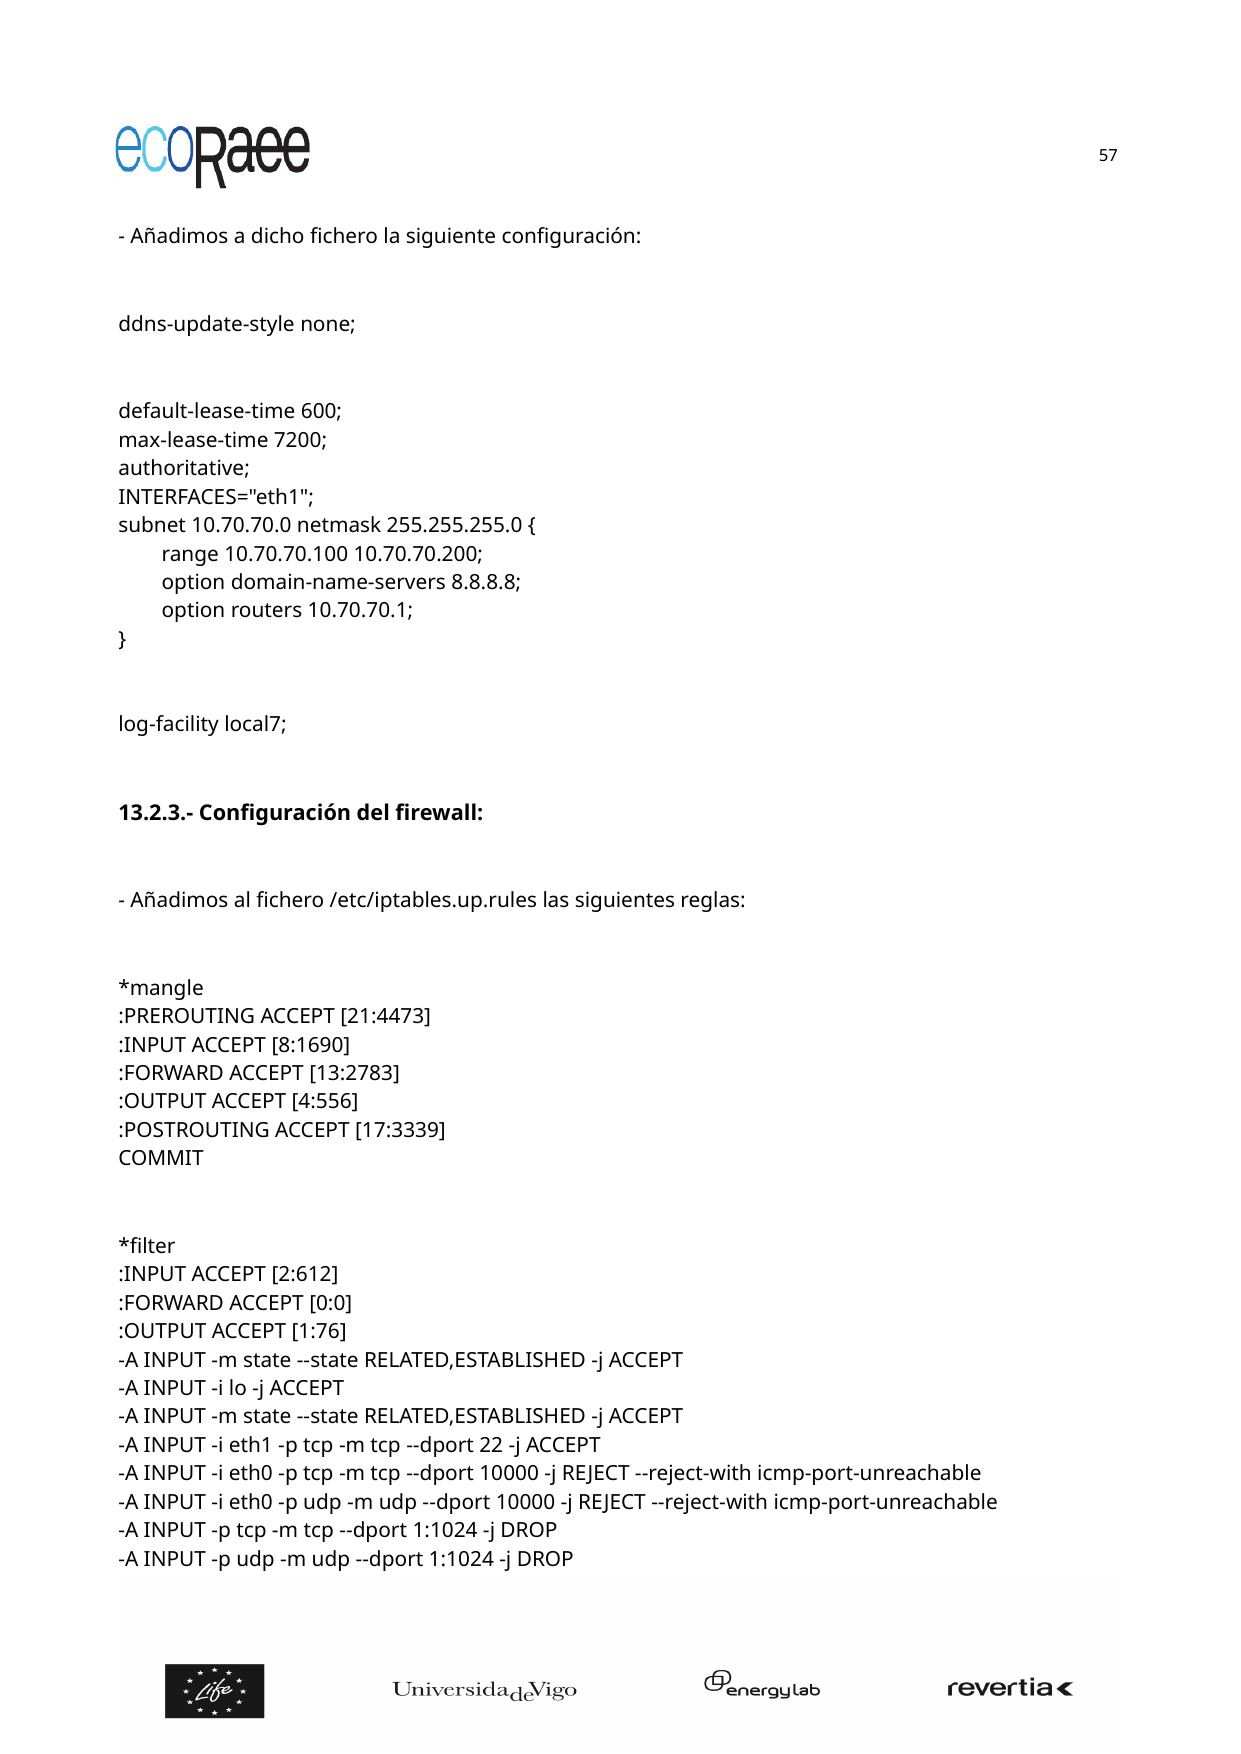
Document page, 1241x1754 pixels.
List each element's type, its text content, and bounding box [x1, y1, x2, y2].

text option domain-name-servers 8.8.8.8; [118, 567, 1122, 596]
text - Añadimos a dicho fichero la siguiente configuración: [118, 221, 1122, 250]
text :FORWARD ACCEPT [0:0] [118, 1288, 1122, 1316]
text authoritative; [118, 453, 1122, 482]
text :OUTPUT ACCEPT [1:76] [118, 1316, 1122, 1345]
picture [114, 124, 311, 190]
text -A INPUT -i eth1 -p tcp -m tcp --dport 22 -j ACCEPT [118, 1430, 1122, 1458]
text range 10.70.70.100 10.70.70.200; [118, 539, 1122, 567]
text INTERFACES="eth1"; [118, 482, 1122, 510]
text - Añadimos al fichero /etc/iptables.up.rules las siguientes reglas: [118, 885, 1122, 914]
text -A INPUT -m state --state RELATED,ESTABLISHED -j ACCEPT [118, 1345, 1122, 1373]
text *mangle [118, 973, 1122, 1001]
text max-lease-time 7200; [118, 425, 1122, 453]
text -A INPUT -i eth0 -p tcp -m tcp --dport 10000 -j REJECT --reject-with icmp-port-unreachable [118, 1458, 1122, 1487]
text -A INPUT -i lo -j ACCEPT [118, 1373, 1122, 1402]
text option routers 10.70.70.1; [118, 596, 1122, 624]
text -A INPUT -p udp -m udp --dport 1:1024 -j DROP [118, 1544, 1122, 1572]
text :INPUT ACCEPT [8:1690] [118, 1030, 1122, 1058]
text log-facility local7; [118, 709, 1122, 738]
picture [117, 1574, 1122, 1754]
text :POSTROUTING ACCEPT [17:3339] [118, 1115, 1122, 1143]
text } [118, 624, 1122, 652]
text subnet 10.70.70.0 netmask 255.255.255.0 { [118, 510, 1122, 539]
text *filter [118, 1231, 1122, 1259]
text -A INPUT -m state --state RELATED,ESTABLISHED -j ACCEPT [118, 1402, 1122, 1430]
text :FORWARD ACCEPT [13:2783] [118, 1058, 1122, 1087]
text default-lease-time 600; [118, 396, 1122, 425]
text :OUTPUT ACCEPT [4:556] [118, 1087, 1122, 1115]
text :PREROUTING ACCEPT [21:4473] [118, 1001, 1122, 1030]
text -A INPUT -p tcp -m tcp --dport 1:1024 -j DROP [118, 1515, 1122, 1544]
text 13.2.3.- Configuración del firewall: [118, 797, 1122, 826]
text ddns-update-style none; [118, 309, 1122, 337]
text -A INPUT -i eth0 -p udp -m udp --dport 10000 -j REJECT --reject-with icmp-port-unreachable [118, 1487, 1122, 1515]
text COMMIT [118, 1143, 1122, 1172]
text :INPUT ACCEPT [2:612] [118, 1259, 1122, 1288]
